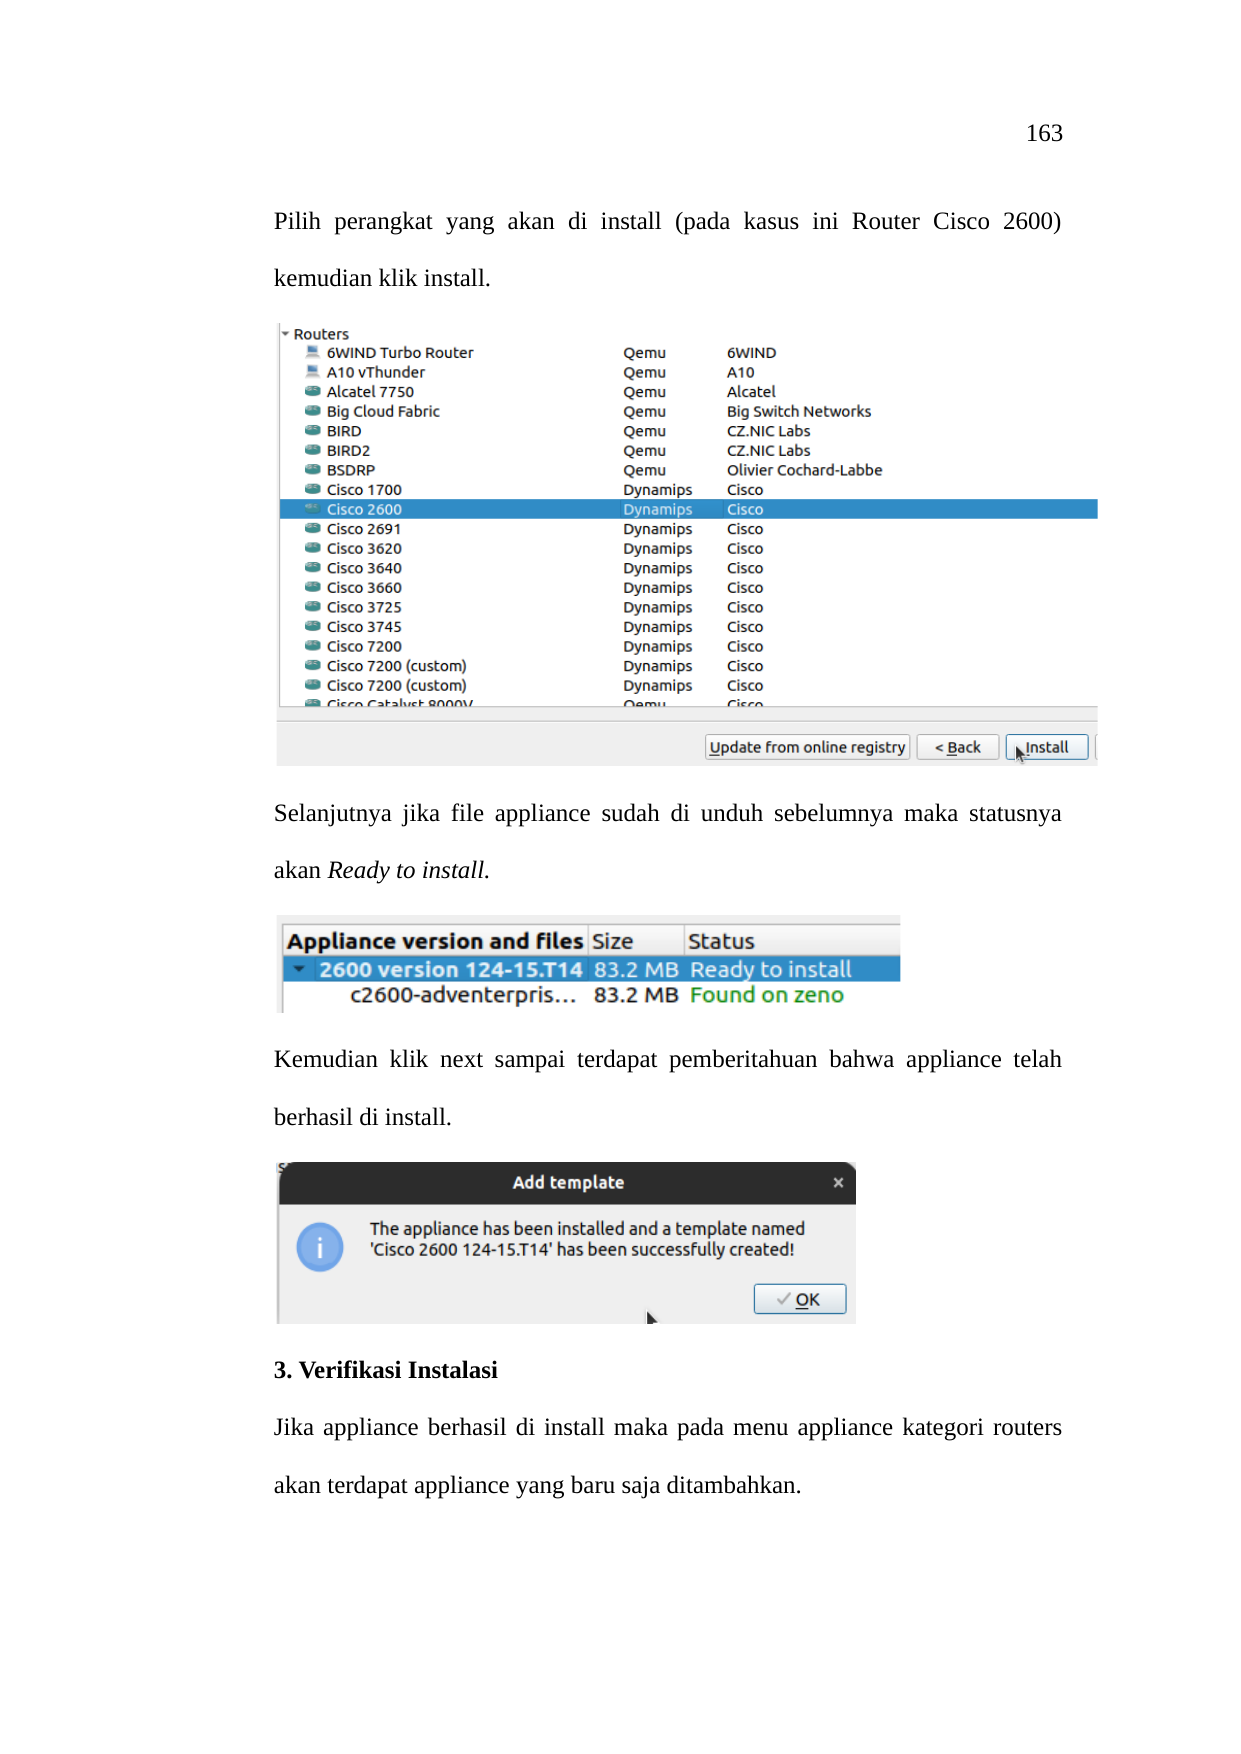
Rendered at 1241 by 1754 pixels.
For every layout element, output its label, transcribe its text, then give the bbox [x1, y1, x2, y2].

picture [276, 1162, 856, 1324]
list Kemudian klik next sampai terdapat pemberitahuan bahwa appliance telah berhasil di install. [236, 1044, 1063, 1131]
list Jika appliance berhasil di install maka pada menu appliance kategori routers akan terdapat appliance yang baru saja ditambahkan. [236, 1412, 1063, 1499]
picture [276, 323, 1098, 766]
list 3. Verifikasi Instalasi [236, 1355, 1063, 1384]
list Selanjutnya jika file appliance sudah di unduh sebelumnya maka statusnya akan Ready to install. [236, 798, 1063, 884]
picture [276, 915, 901, 1013]
list Pilih perangkat yang akan di install (pada kasus ini Router Cisco 2600) kemudian klik install. [236, 206, 1063, 292]
